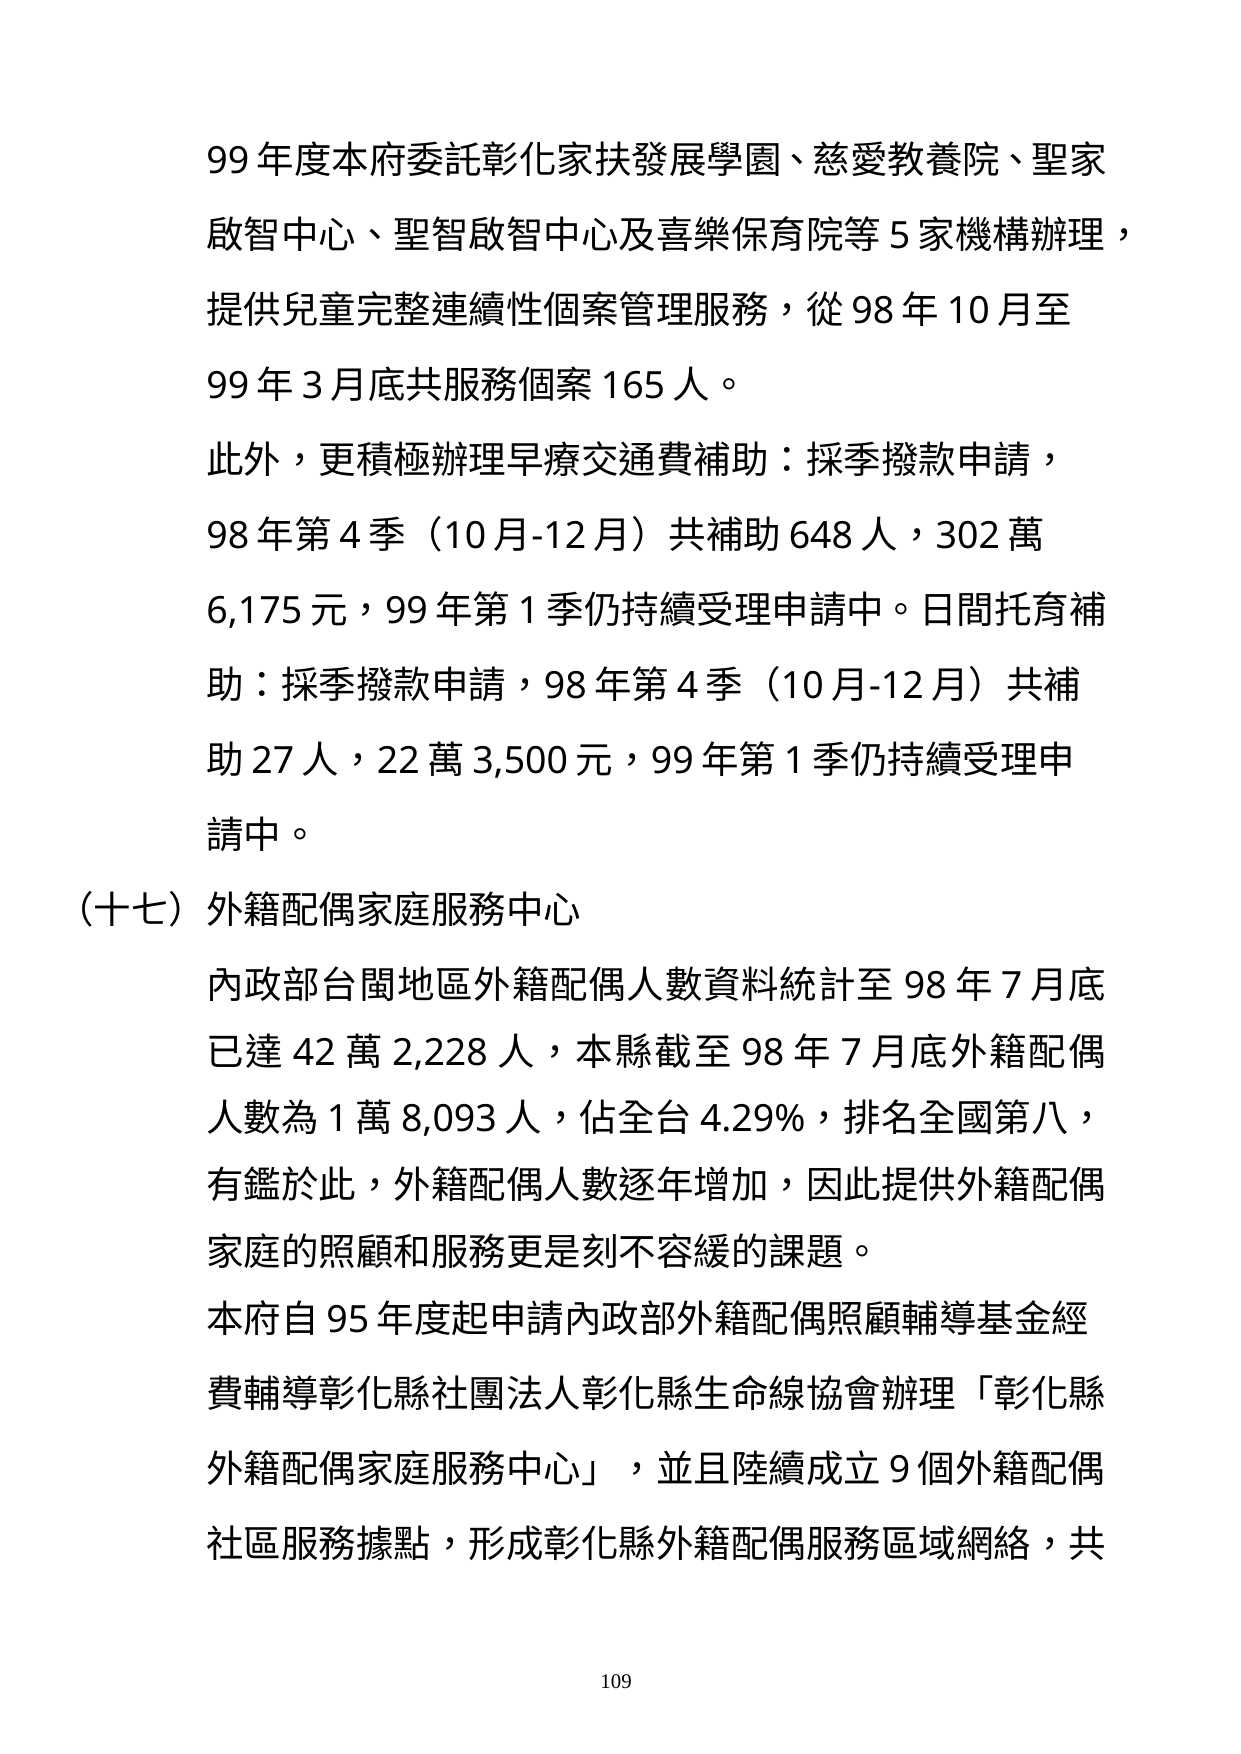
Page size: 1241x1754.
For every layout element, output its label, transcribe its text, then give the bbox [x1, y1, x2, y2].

text 本府自95年度起申請內政部外籍配偶照顧輔導基金經費輔導彰化縣社團法人彰化縣生命線協會辦理「彰化縣外籍配偶家庭服務中心」，並且陸續成立9個外籍配偶社區服務據點，形成彰化縣外籍配偶服務區域網絡，共 [206, 1278, 1106, 1578]
text 99年度本府委託彰化家扶發展學園、慈愛教養院、聖家啟智中心、聖智啟智中心及喜樂保育院等5家機構辦理，提供兒童完整連續性個案管理服務，從98年10月至99年3月底共服務個案165人。 [206, 120, 1106, 420]
text 此外，更積極辦理早療交通費補助：採季撥款申請，98年第4季（10月-12月）共補助648人，302萬6,175元，99年第1季仍持續受理申請中。日間托育補助：採季撥款申請，98年第4季（10月-12月）共補助27人，22萬3,500元，99年第1季仍持續受理申請中。 [206, 420, 1106, 870]
text 內政部台閩地區外籍配偶人數資料統計至98年7月底已達42萬2,228人，本縣截至98年7月底外籍配偶人數為1萬8,093人，佔全台4.29%，排名全國第八，有鑑於此，外籍配偶人數逐年增加，因此提供外籍配偶家庭的照顧和服務更是刻不容緩的課題。 [206, 945, 1106, 1278]
text （十七）外籍配偶家庭服務中心 [56, 870, 1106, 945]
